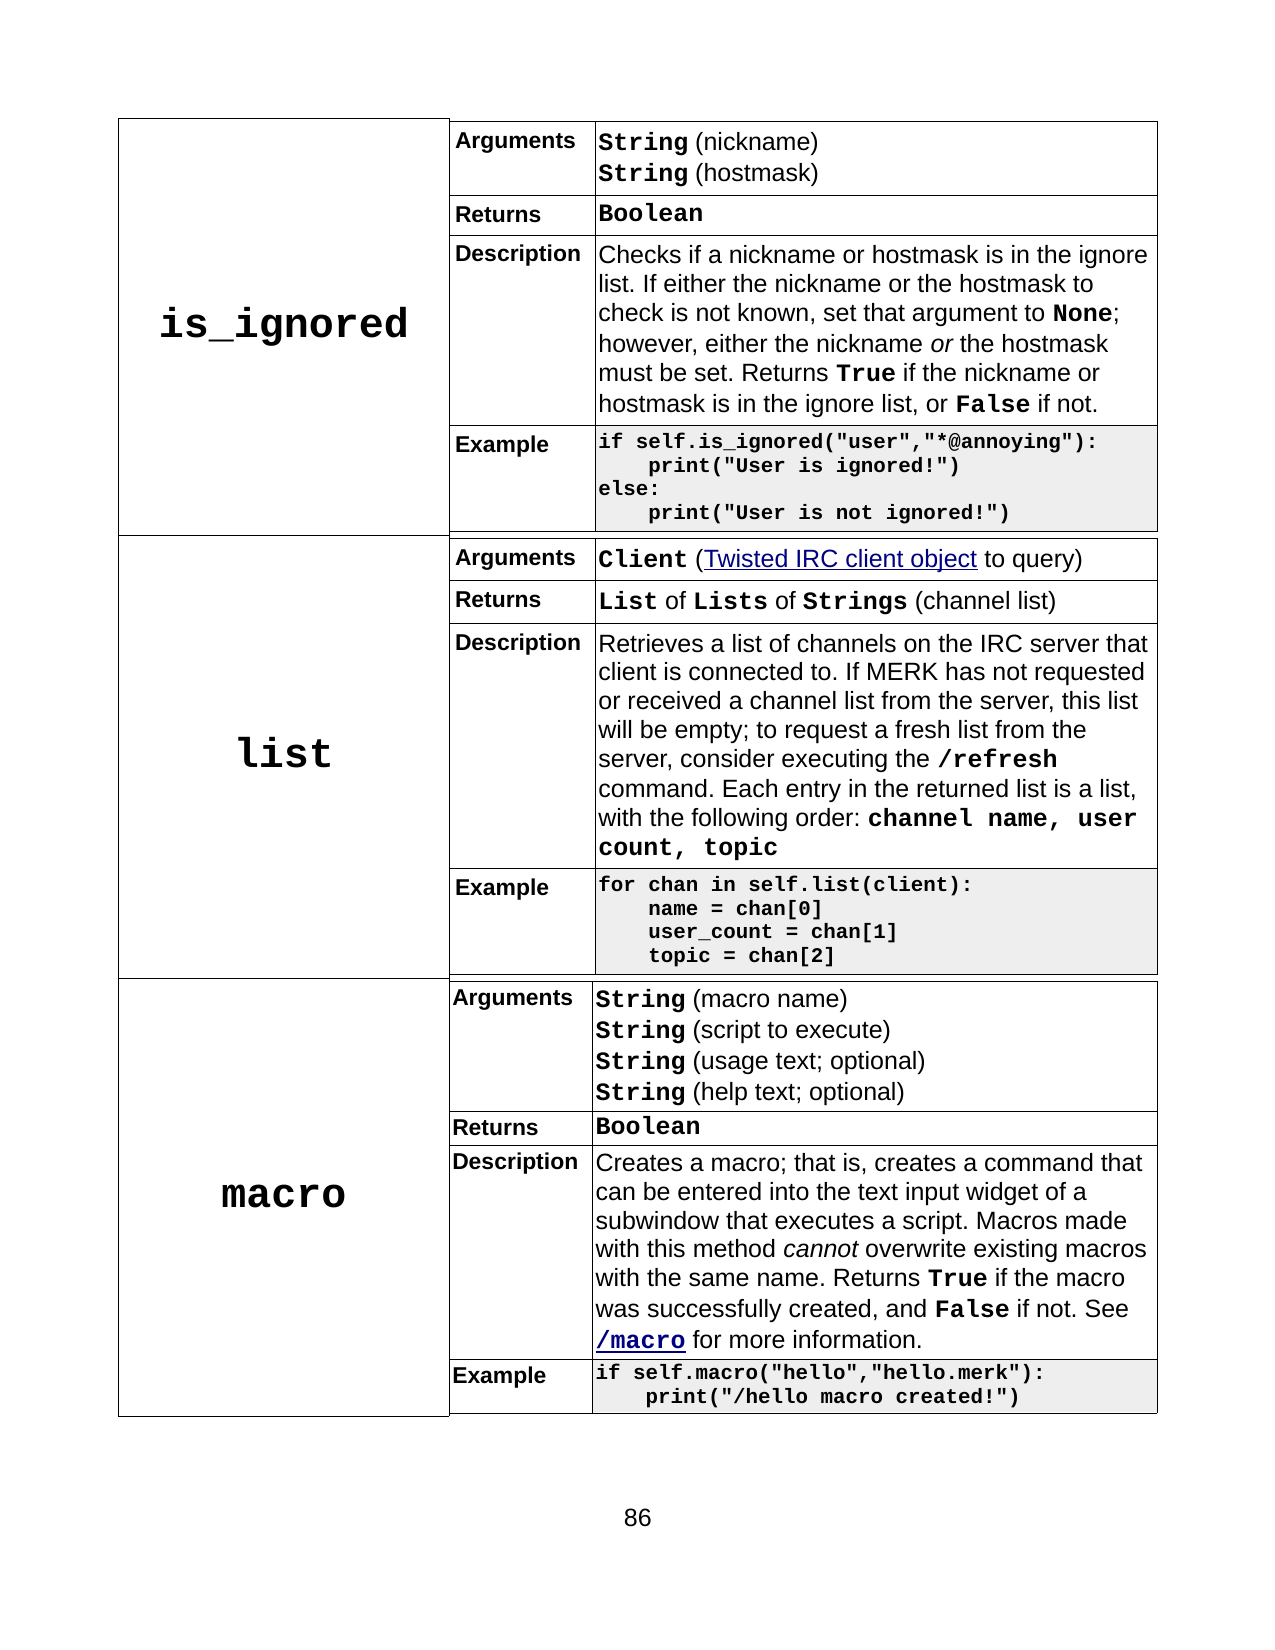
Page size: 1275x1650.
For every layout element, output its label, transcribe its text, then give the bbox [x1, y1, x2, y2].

table_cell list [119, 536, 449, 978]
table_cell Checks if a nickname or hostmask is in the ignore list. If either the nickname or the hostmask to check is not known, set that argument to None; however, either the nickname or the hostmask must be set. Returns True if the nickname or hostmask is in the ignore list, or False if not. [596, 236, 1157, 425]
table_cell Returns [450, 581, 595, 623]
table_header Client (Twisted IRC client object to query) [596, 539, 1157, 580]
table_cell is_ignored [119, 119, 449, 534]
table_header Arguments [450, 539, 595, 580]
table_header String (macro name) String (script to execute) String (usage text; optional) String (help text; optional) [593, 982, 1157, 1111]
table_header String (nickname) String (hostmask) [596, 122, 1157, 195]
table_header Arguments [450, 982, 592, 1111]
table_cell Example [450, 869, 595, 974]
table_cell Boolean [593, 1112, 1157, 1145]
table_cell Creates a macro; that is, creates a command that can be entered into the text input widget of a subwindow that executes a script. Macros made with this method cannot overwrite existing macros with the same name. Returns True if the macro was successfully created, and False if not. See /macro for more information. [593, 1146, 1157, 1359]
table_cell Description [450, 236, 595, 425]
table_cell Description [450, 1146, 592, 1359]
table_cell Description [450, 624, 595, 868]
table_cell Boolean [596, 196, 1157, 234]
table_cell List of Lists of Strings (channel list) [596, 581, 1157, 623]
table_cell Returns [450, 1112, 592, 1145]
table_header Arguments [450, 122, 595, 195]
table_cell Retrieves a list of channels on the IRC server that client is connected to. If MERK has not requested or received a channel list from the server, this list will be empty; to request a fresh list from the server, consider executing the /refresh command. Each entry in the returned list is a list, with the following order: channel name, user count, topic [596, 624, 1157, 868]
table_cell Example [450, 426, 595, 531]
table_cell Returns [450, 196, 595, 234]
table_cell for chan in self.list(client): name = chan[0] user_count = chan[1] topic = chan[2] [596, 869, 1157, 974]
table_cell if self.macro("hello","hello.merk"): print("/hello macro created!") [593, 1360, 1157, 1412]
table_cell if self.is_ignored("user","*@annoying"): print("User is ignored!") else: print("User is not ignored!") [596, 426, 1157, 531]
table_cell macro [119, 979, 449, 1416]
table_cell Example [450, 1360, 592, 1412]
